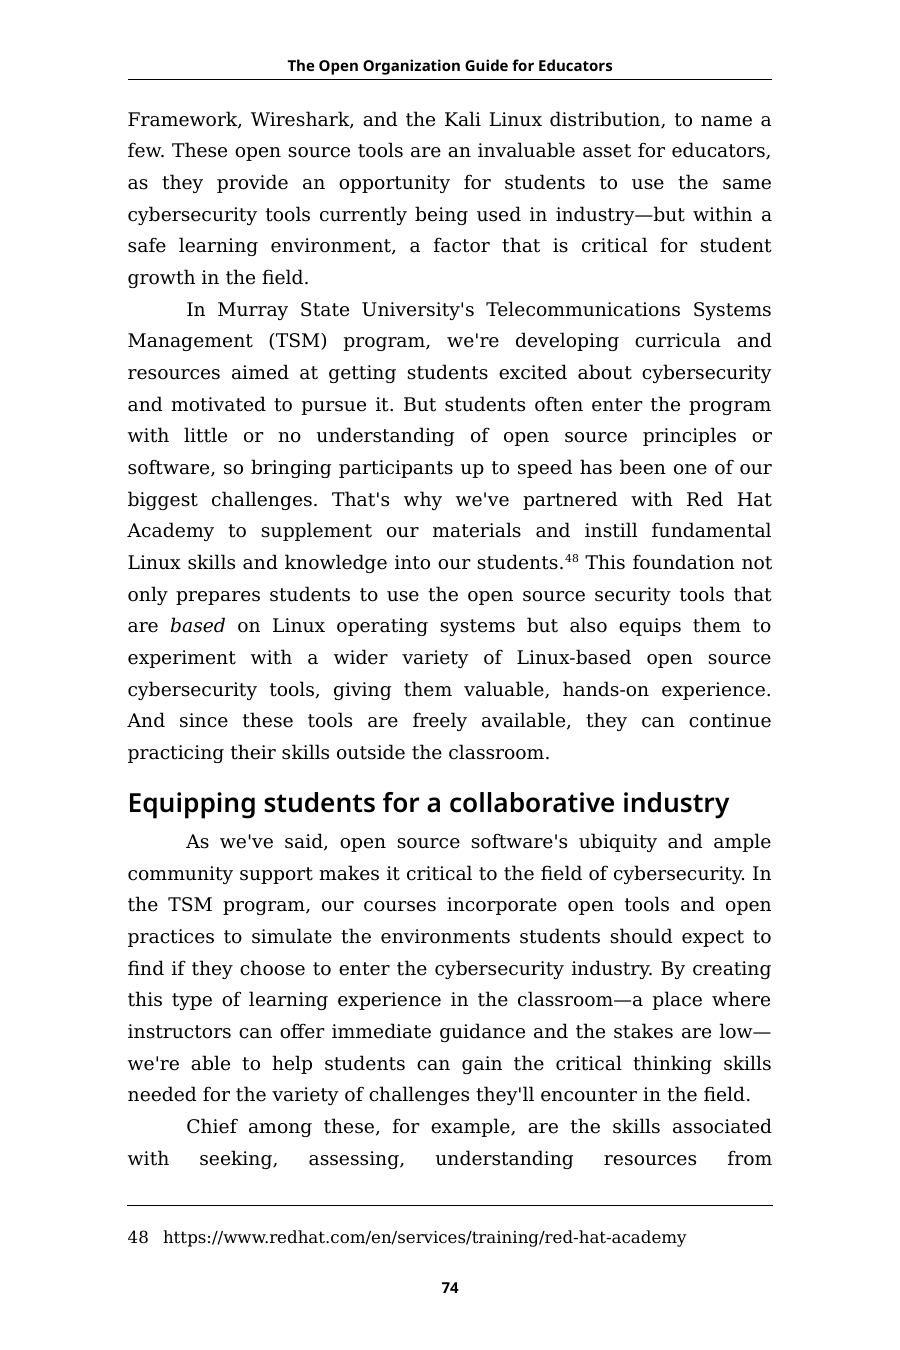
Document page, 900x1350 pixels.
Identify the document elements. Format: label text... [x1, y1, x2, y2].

text https://www.redhat.com/en/services/training/red-hat-academy [127, 1228, 772, 1247]
text In Murray State University's Telecommunications Systems Management (TSM) program, we're developing curricula and resources aimed at getting students excited about cybersecurity and motivated to pursue it. But students often enter the program with little or no understanding of open source principles or software, so bringing participants up to speed has been one of our biggest challenges. That's why we've partnered with Red Hat Academy to supplement our materials and instill fundamental Linux skills and knowledge into our students. This foundation not only prepares students to use the open source security tools that are based on Linux operating systems but also equips them to experiment with a wider variety of Linux-based open source cybersecurity tools, giving them valuable, hands-on experience. And since these tools are freely available, they can continue practicing their skills outside the classroom. [127, 299, 772, 764]
text Framework, Wireshark, and the Kali Linux distribution, to name a few. These open source tools are an invaluable asset for educators, as they provide an opportunity for students to use the same cybersecurity tools currently being used in industry—but within a safe learning environment, a factor that is critical for student growth in the field. [127, 109, 772, 289]
subtitle Equipping students for a collaborative industry [127, 788, 772, 819]
text As we've said, open source software's ubiquity and ample community support makes it critical to the field of cybersecurity. In the TSM program, our courses incorporate open tools and open practices to simulate the environments students should expect to find if they choose to enter the cybersecurity industry. By creating this type of learning experience in the classroom—a place where instructors can offer immediate guidance and the stakes are low—we're able to help students can gain the critical thinking skills needed for the variety of challenges they'll encounter in the field. [127, 831, 772, 1106]
text Chief among these, for example, are the skills associated with seeking, assessing, understanding resources from [127, 1116, 772, 1170]
